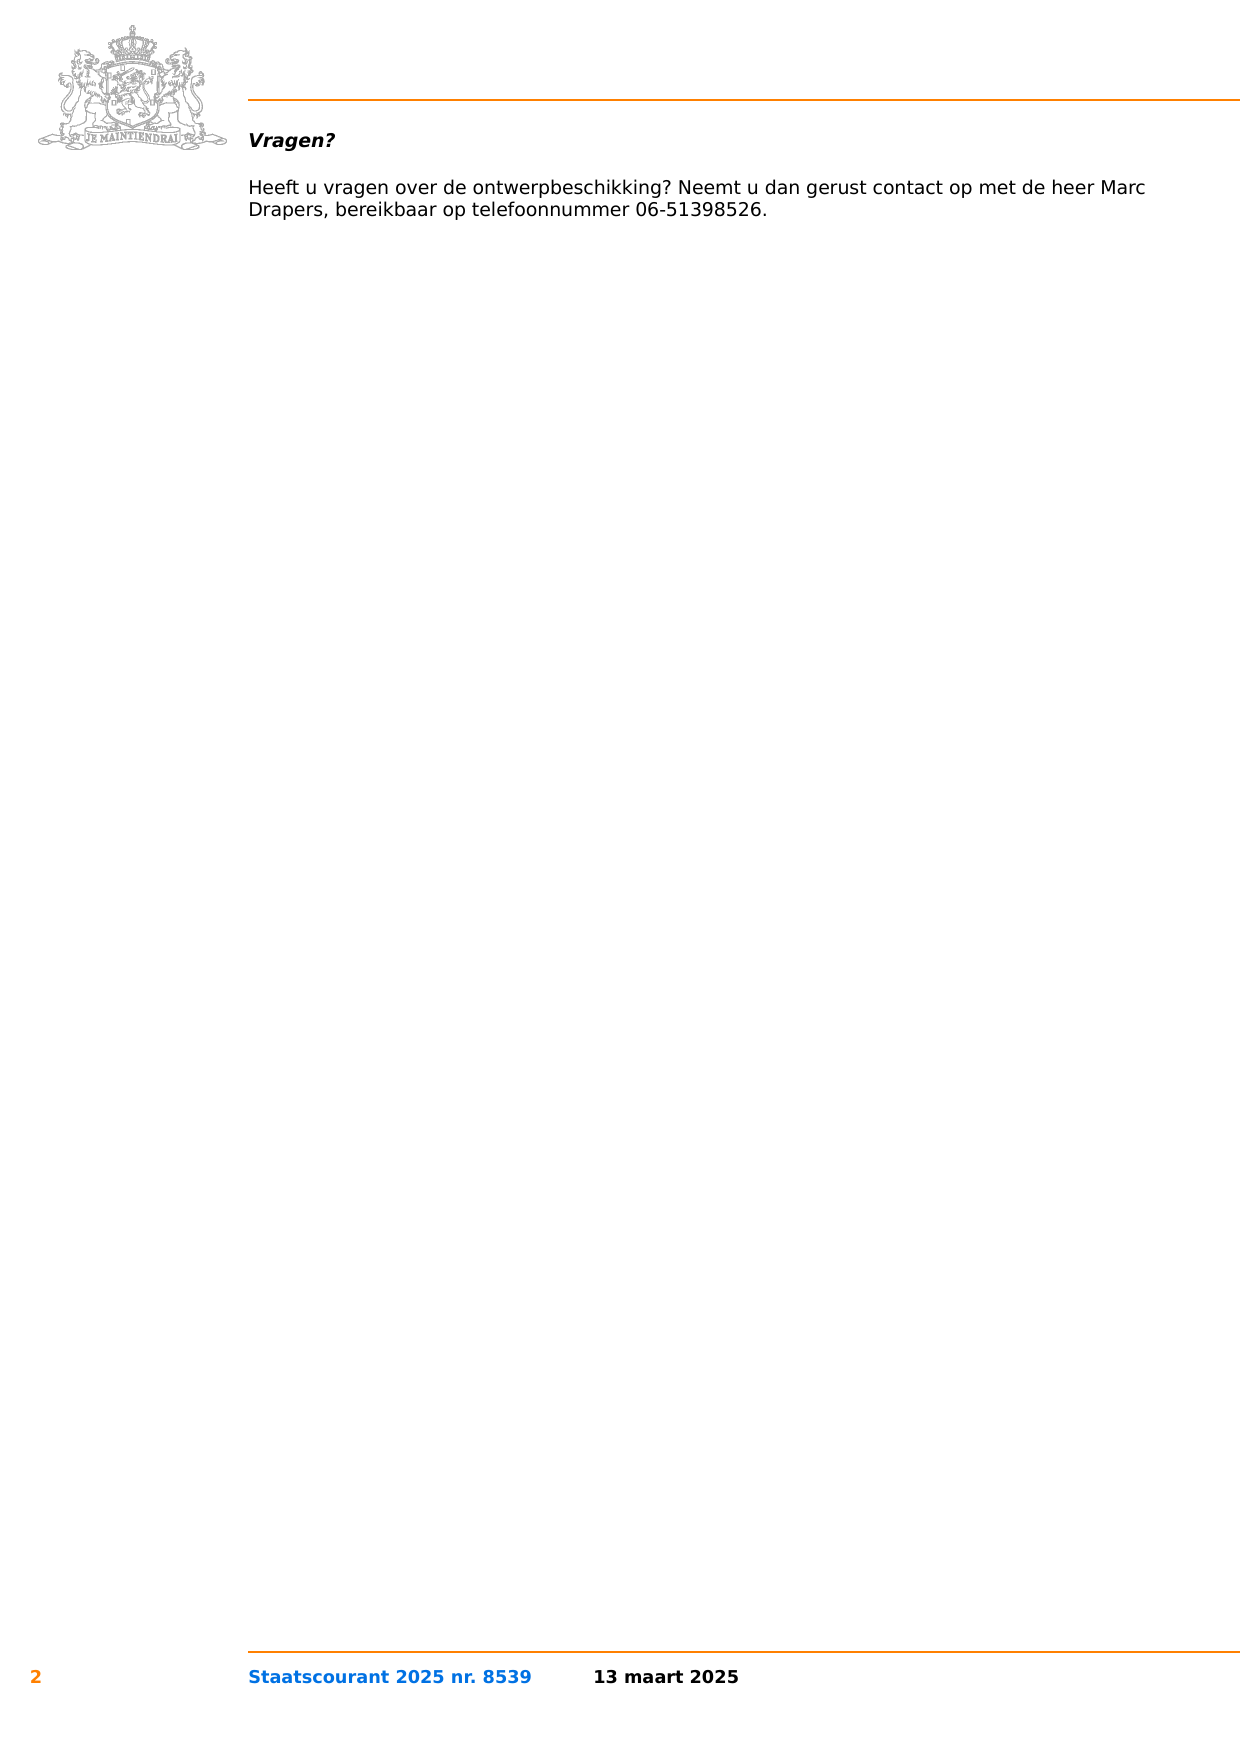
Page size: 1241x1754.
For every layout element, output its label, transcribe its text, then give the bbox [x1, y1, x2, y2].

text Heeft u vragen over de ontwerpbeschikking? Neemt u dan gerust contact op met de heer Marc Drapers, bereikbaar op telefoonnummer 06-51398526. [248, 177, 1163, 221]
subtitle Vragen? [248, 130, 1163, 152]
picture [38, 25, 227, 150]
